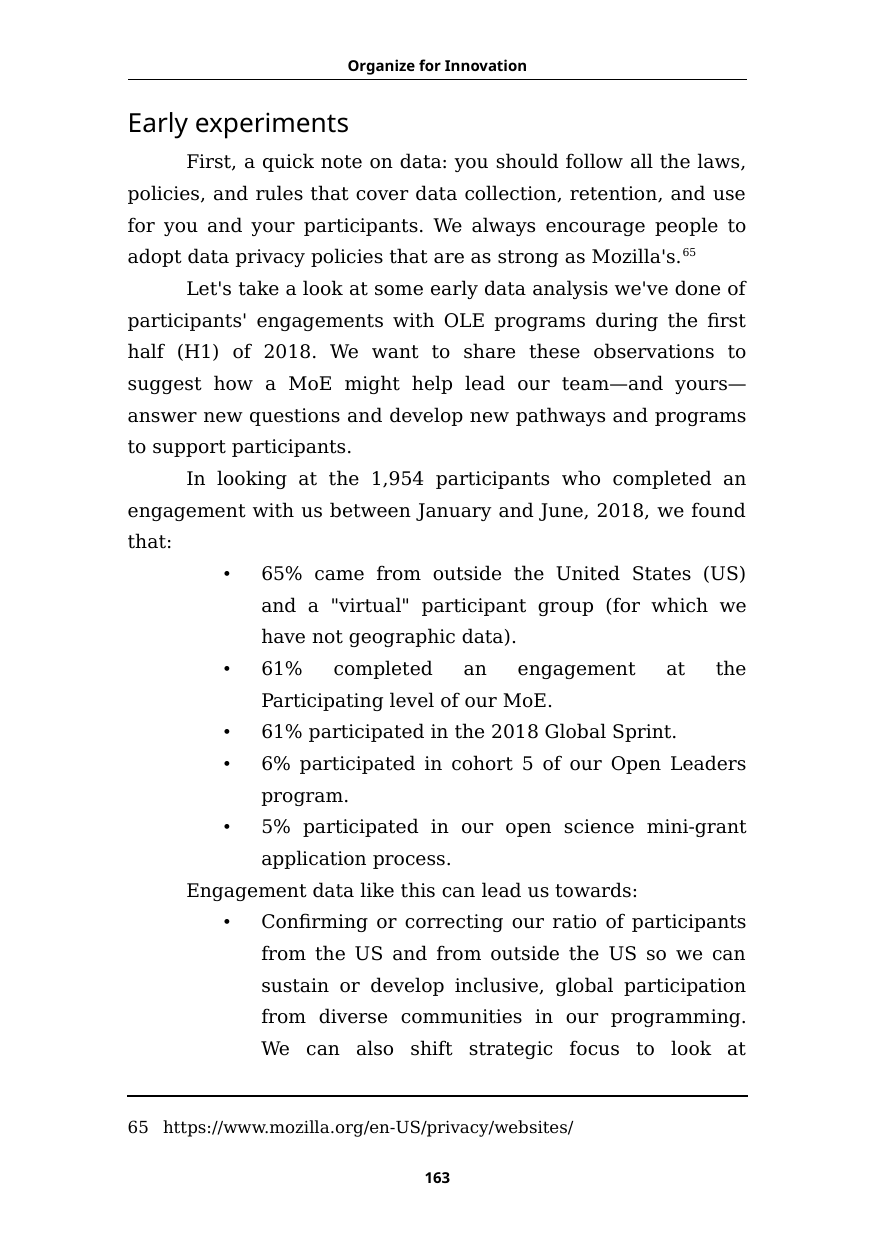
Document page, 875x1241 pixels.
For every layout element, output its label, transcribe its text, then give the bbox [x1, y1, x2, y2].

list 65% came from outside the United States (US) and a "virtual" participant group (for which we have not geographic data). [223, 563, 747, 648]
text https://www.mozilla.org/en-US/privacy/websites/ [127, 1118, 747, 1138]
text In looking at the 1,954 participants who completed an engagement with us between January and June, 2018, we found that: [127, 468, 747, 553]
text Let's take a look at some early data analysis we've done of participants' engagements with OLE programs during the first half (H1) of 2018. We want to share these observations to suggest how a MoE might help lead our team—and yours—answer new questions and develop new pathways and programs to support participants. [127, 278, 747, 458]
list 61% participated in the 2018 Global Sprint. [223, 722, 747, 743]
list 61% completed an engagement at the Participating level of our MoE. [223, 658, 747, 712]
list 5% participated in our open science mini-grant application process. [223, 817, 747, 870]
subtitle Early experiments [127, 109, 747, 139]
list 6% participated in cohort 5 of our Open Leaders program. [223, 753, 747, 807]
text Engagement data like this can lead us towards: [127, 880, 747, 902]
list Confirming or correcting our ratio of participants from the US and from outside the US so we can sustain or develop inclusive, global participation from diverse communities in our programming. We can also shift strategic focus to look at [223, 912, 747, 1060]
text First, a quick note on data: you should follow all the laws, policies, and rules that cover data collection, retention, and use for you and your participants. We always encourage people to adopt data privacy policies that are as strong as Mozilla's. [127, 152, 747, 268]
